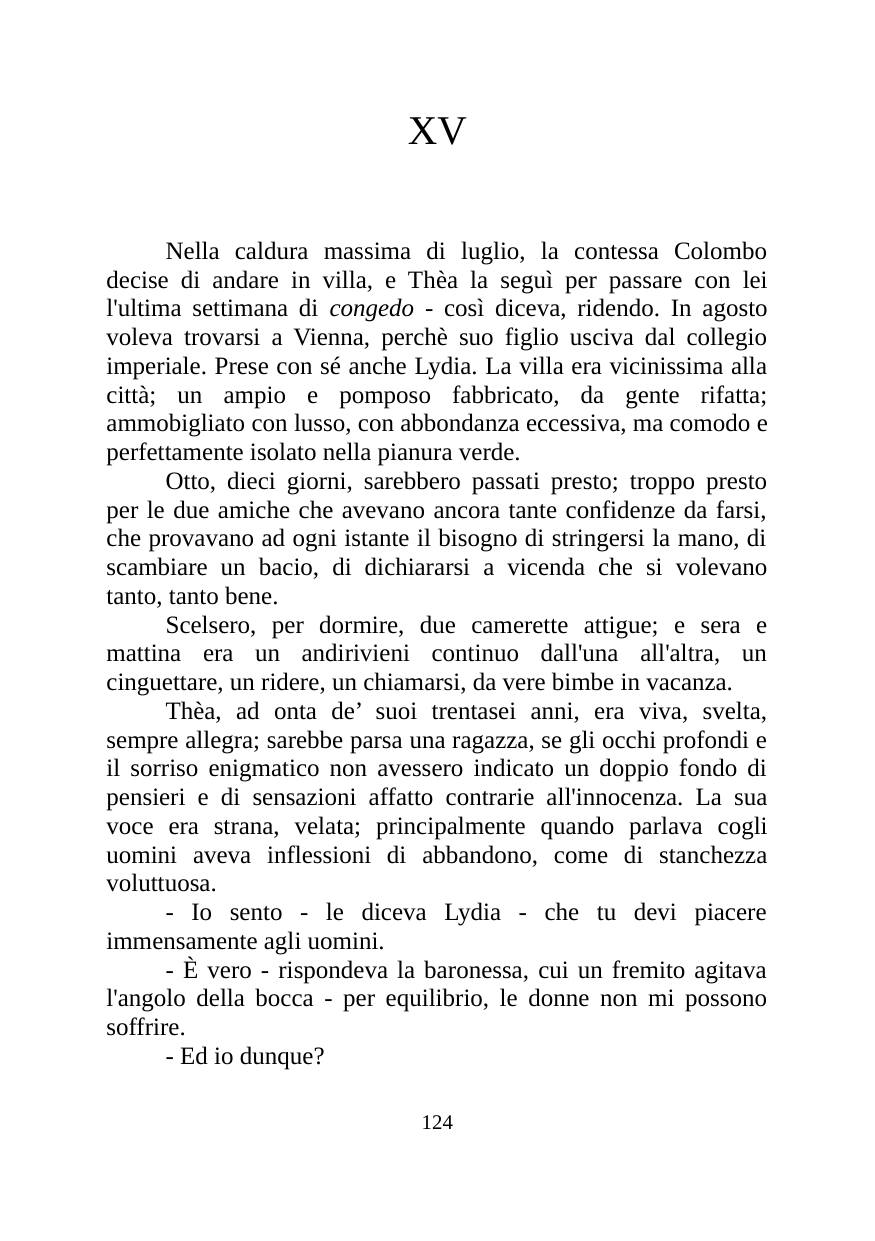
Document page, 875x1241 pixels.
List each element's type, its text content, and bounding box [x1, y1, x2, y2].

text Scelsero, per dormire, due camerette attigue; e sera e mattina era un andirivieni continuo dall'una all'altra, un cinguettare, un ridere, un chiamarsi, da vere bimbe in vacanza. [106, 610, 768, 696]
text - Ed io dunque? [106, 1041, 768, 1070]
text Nella caldura massima di luglio, la contessa Colombo decise di andare in villa, e Thèa la seguì per passare con lei l'ultima settimana di congedo - così diceva, ridendo. In agosto voleva trovarsi a Vienna, perchè suo figlio usciva dal collegio imperiale. Prese con sé anche Lydia. La villa era vicinissima alla città; un ampio e pomposo fabbricato, da gente rifatta; ammobigliato con lusso, con abbondanza eccessiva, ma comodo e perfettamente isolato nella pianura verde. [106, 236, 768, 466]
text - È vero - rispondeva la baronessa, cui un fremito agitava l'angolo della bocca - per equilibrio, le donne non mi possono soffrire. [106, 955, 768, 1041]
text Otto, dieci giorni, sarebbero passati presto; troppo presto per le due amiche che avevano ancora tante confidenze da farsi, che provavano ad ogni istante il bisogno di stringersi la mano, di scambiare un bacio, di dichiararsi a vicenda che si volevano tanto, tanto bene. [106, 466, 768, 610]
text Thèa, ad onta de’ suoi trentasei anni, era viva, svelta, sempre allegra; sarebbe parsa una ragazza, se gli occhi profondi e il sorriso enigmatico non avessero indicato un doppio fondo di pensieri e di sensazioni affatto contrarie all'innocenza. La sua voce era strana, velata; principalmente quando parlava cogli uomini aveva inflessioni di abbandono, come di stanchezza voluttuosa. [106, 696, 768, 897]
subtitle XV [106, 106, 768, 153]
text - Io sento - le diceva Lydia - che tu devi piacere immensamente agli uomini. [106, 897, 768, 955]
